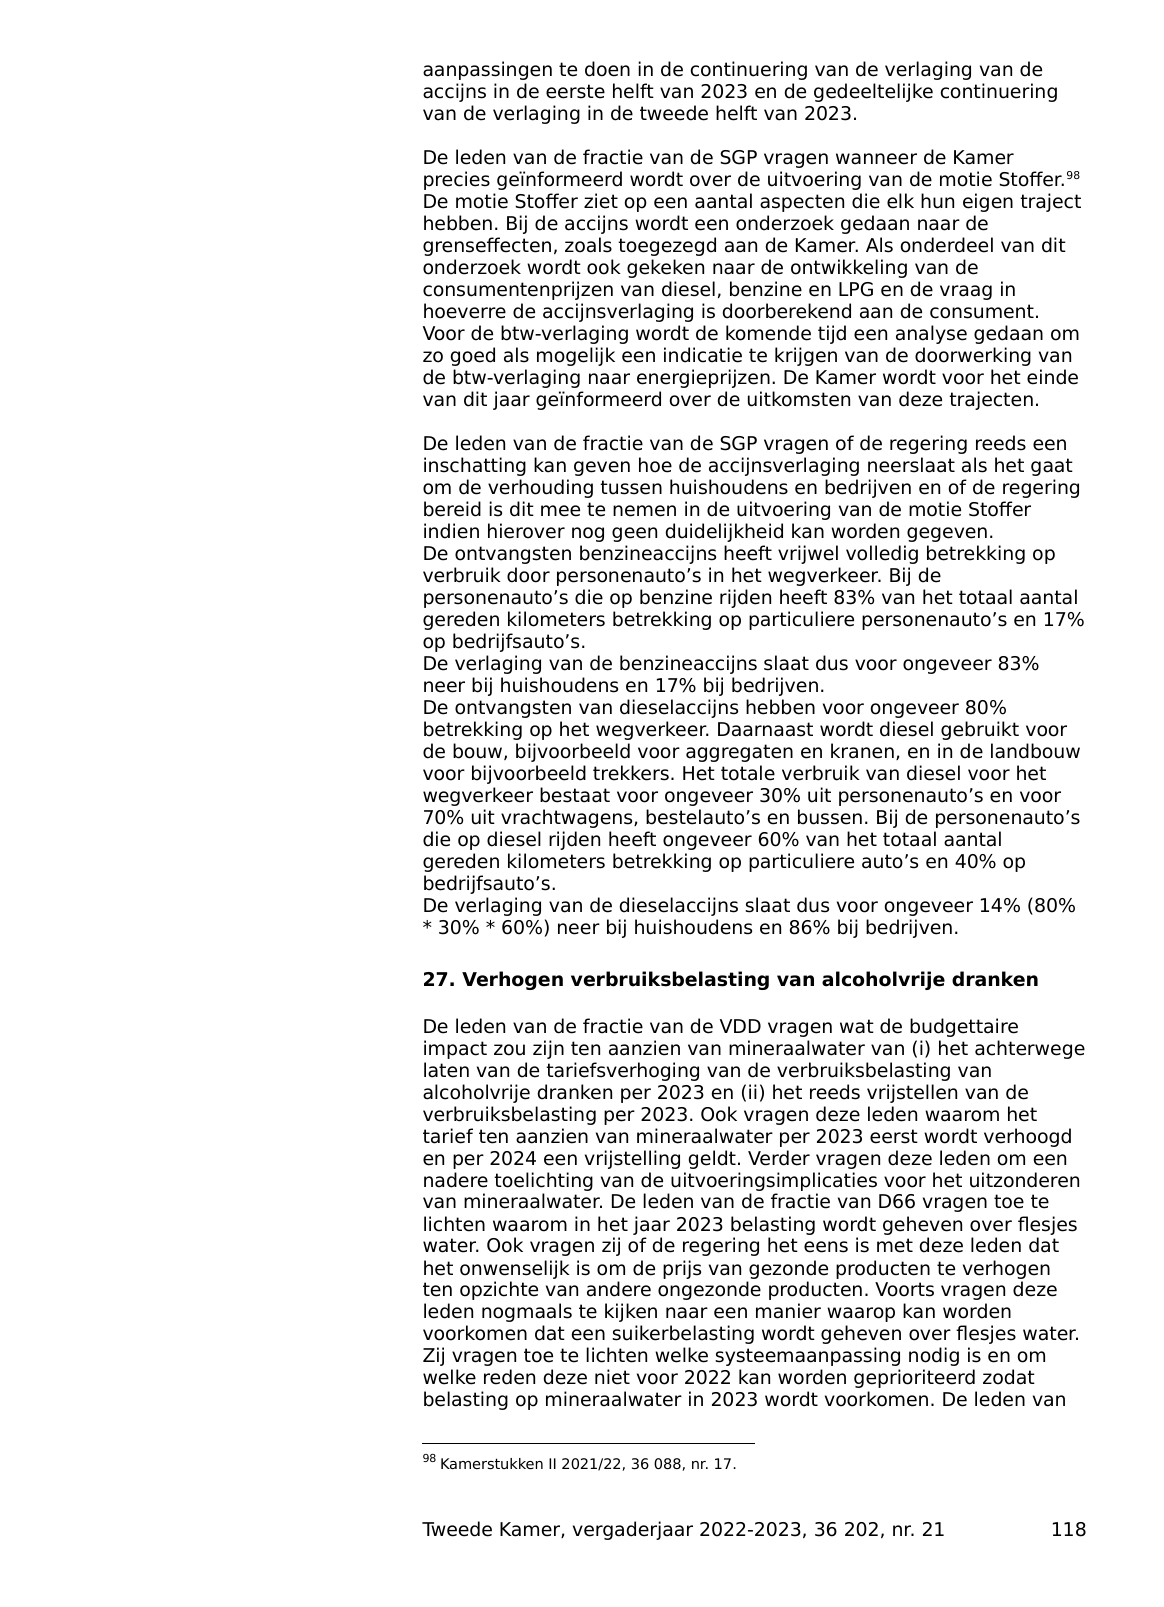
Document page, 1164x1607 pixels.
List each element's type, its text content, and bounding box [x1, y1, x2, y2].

text aanpassingen te doen in de continuering van de verlaging van de accijns in de eerste helft van 2023 en de gedeeltelijke continuering van de verlaging in de tweede helft van 2023. [422, 59, 1087, 125]
text De leden van de fractie van de SGP vragen of de regering reeds een inschatting kan geven hoe de accijnsverlaging neerslaat als het gaat om de verhouding tussen huishoudens en bedrijven en of de regering bereid is dit mee te nemen in de uitvoering van de motie Stoffer indien hierover nog geen duidelijkheid kan worden gegeven. [422, 433, 1087, 543]
subtitle 27. Verhogen verbruiksbelasting van alcoholvrije dranken [422, 969, 1087, 991]
text Kamerstukken II 2021/22, 36 088, nr. 17. [422, 1452, 1087, 1474]
text De ontvangsten van dieselaccijns hebben voor ongeveer 80% betrekking op het wegverkeer. Daarnaast wordt diesel gebruikt voor de bouw, bijvoorbeeld voor aggregaten en kranen, en in de landbouw voor bijvoorbeeld trekkers. Het totale verbruik van diesel voor het wegverkeer bestaat voor ongeveer 30% uit personenauto’s en voor 70% uit vrachtwagens, bestelauto’s en bussen. Bij de personenauto’s die op diesel rijden heeft ongeveer 60% van het totaal aantal gereden kilometers betrekking op particuliere auto’s en 40% op bedrijfsauto’s. [422, 697, 1087, 895]
text De verlaging van de benzineaccijns slaat dus voor ongeveer 83% neer bij huishoudens en 17% bij bedrijven. [422, 653, 1087, 697]
text De leden van de fractie van de SGP vragen wanneer de Kamer precies geïnformeerd wordt over de uitvoering van de motie Stoffer. De motie Stoffer ziet op een aantal aspecten die elk hun eigen traject hebben. Bij de accijns wordt een onderzoek gedaan naar de grenseffecten, zoals toegezegd aan de Kamer. Als onderdeel van dit onderzoek wordt ook gekeken naar de ontwikkeling van de consumentenprijzen van diesel, benzine en LPG en de vraag in hoeverre de accijnsverlaging is doorberekend aan de consument. Voor de btw-verlaging wordt de komende tijd een analyse gedaan om zo goed als mogelijk een indicatie te krijgen van de doorwerking van de btw-verlaging naar energieprijzen. De Kamer wordt voor het einde van dit jaar geïnformeerd over de uitkomsten van deze trajecten. [422, 147, 1087, 411]
text De verlaging van de dieselaccijns slaat dus voor ongeveer 14% (80% * 30% * 60%) neer bij huishoudens en 86% bij bedrijven. [422, 895, 1087, 939]
text De leden van de fractie van de VDD vragen wat de budgettaire impact zou zijn ten aanzien van mineraalwater van (i) het achterwege laten van de tariefsverhoging van de verbruiksbelasting van alcoholvrije dranken per 2023 en (ii) het reeds vrijstellen van de verbruiksbelasting per 2023. Ook vragen deze leden waarom het tarief ten aanzien van mineraalwater per 2023 eerst wordt verhoogd en per 2024 een vrijstelling geldt. Verder vragen deze leden om een nadere toelichting van de uitvoeringsimplicaties voor het uitzonderen van mineraalwater. De leden van de fractie van D66 vragen toe te lichten waarom in het jaar 2023 belasting wordt geheven over flesjes water. Ook vragen zij of de regering het eens is met deze leden dat het onwenselijk is om de prijs van gezonde producten te verhogen ten opzichte van andere ongezonde producten. Voorts vragen deze leden nogmaals te kijken naar een manier waarop kan worden voorkomen dat een suikerbelasting wordt geheven over flesjes water. Zij vragen toe te lichten welke systeemaanpassing nodig is en om welke reden deze niet voor 2022 kan worden geprioriteerd zodat belasting op mineraalwater in 2023 wordt voorkomen. De leden van [422, 1016, 1087, 1411]
text De ontvangsten benzineaccijns heeft vrijwel volledig betrekking op verbruik door personenauto’s in het wegverkeer. Bij de personenauto’s die op benzine rijden heeft 83% van het totaal aantal gereden kilometers betrekking op particuliere personenauto’s en 17% op bedrijfsauto’s. [422, 543, 1087, 653]
